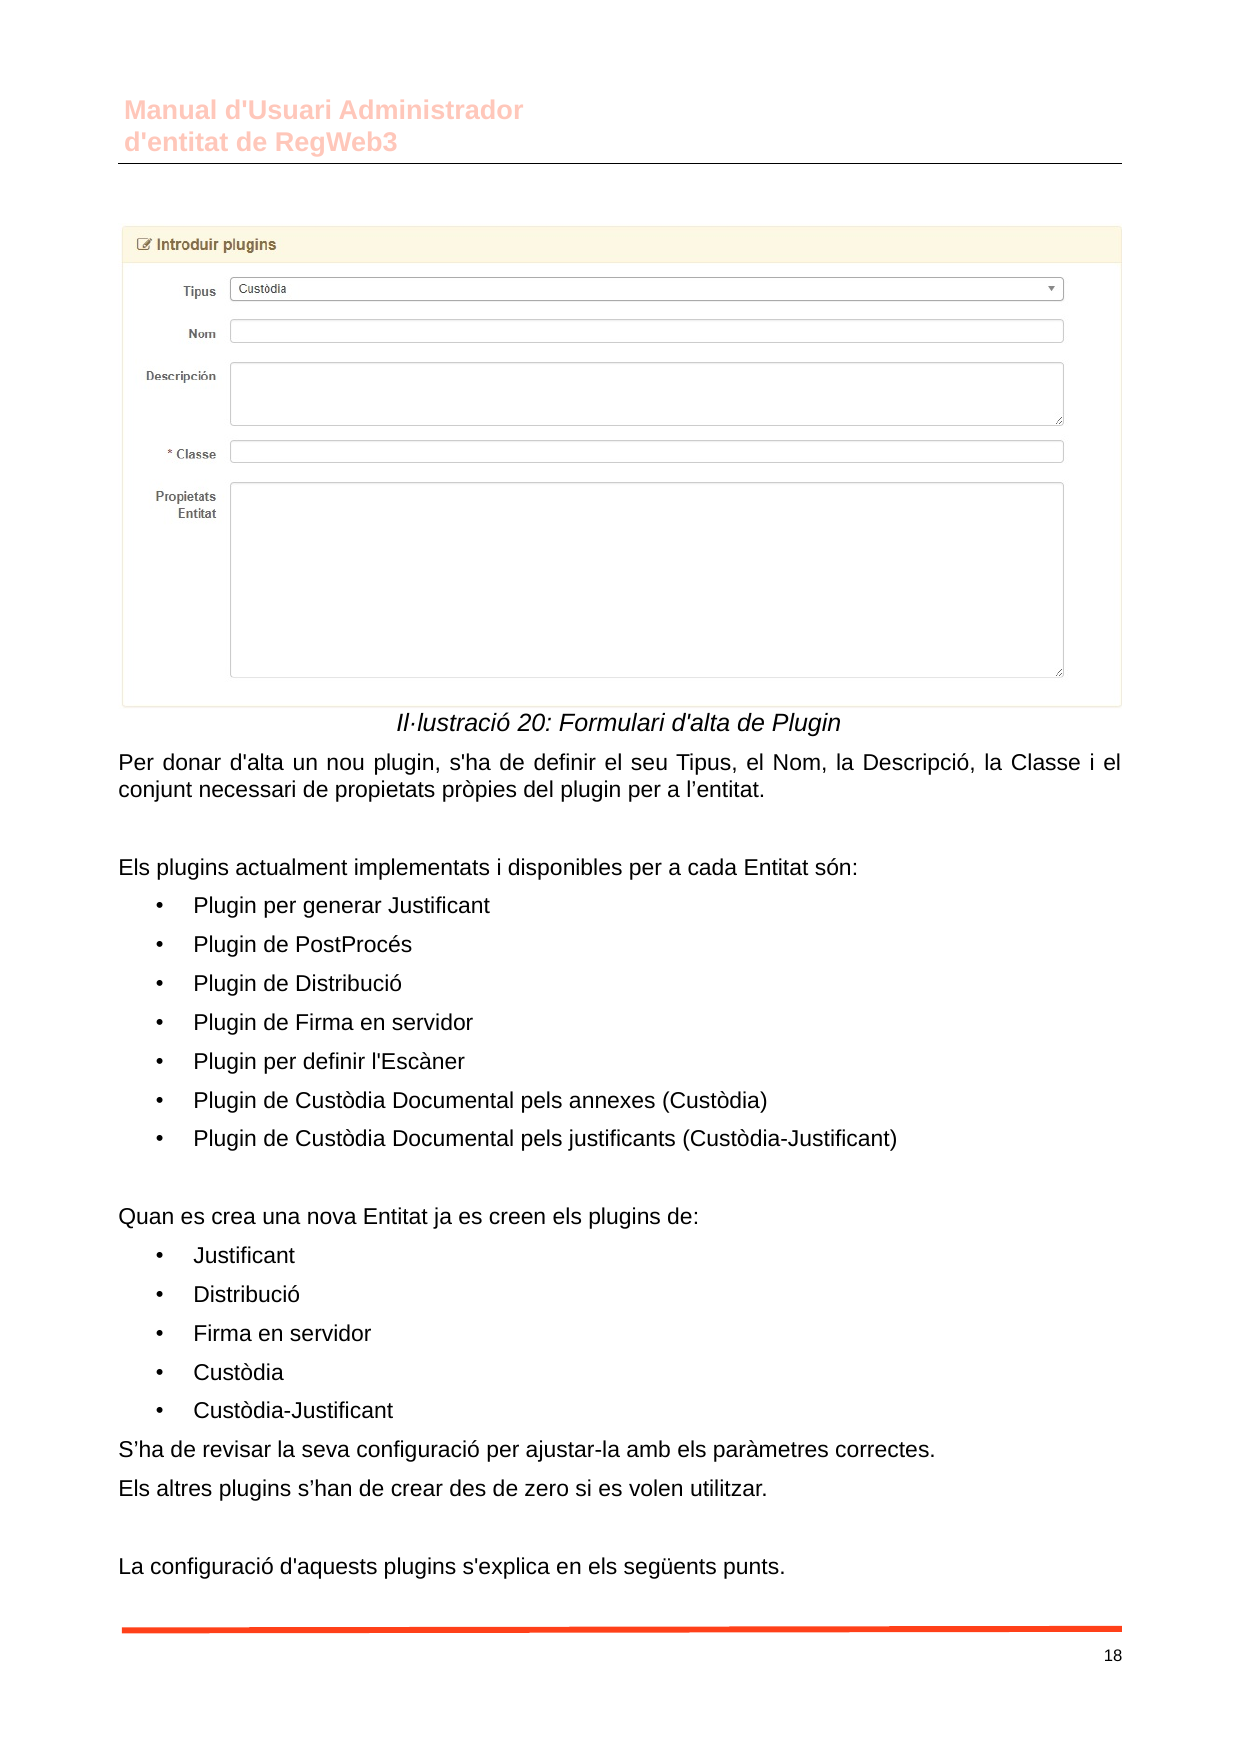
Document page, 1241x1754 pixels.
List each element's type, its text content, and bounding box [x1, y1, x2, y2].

list Custòdia-Justificant [156, 1397, 1122, 1424]
list Plugin de Distribució [156, 970, 1122, 996]
list Custòdia [156, 1358, 1122, 1385]
list Justificant [156, 1242, 1122, 1268]
text Il·lustració 20: Formulari d'alta de Plugin [118, 709, 1122, 737]
text Els plugins actualment implementats i disponibles per a cada Entitat són: [118, 853, 1122, 880]
picture [118, 223, 1123, 709]
list Distribució [156, 1281, 1122, 1307]
text Quan es crea una nova Entitat ja es creen els plugins de: [118, 1203, 1122, 1229]
list Firma en servidor [156, 1320, 1122, 1346]
list Plugin per definir l'Escàner [156, 1048, 1122, 1074]
list Plugin de Custòdia Documental pels annexes (Custòdia) [156, 1087, 1122, 1113]
text Els altres plugins s’han de crear des de zero si es volen utilitzar. [118, 1475, 1122, 1501]
list Plugin de PostProcés [156, 931, 1122, 957]
text La configuració d'aquests plugins s'explica en els següents punts. [118, 1553, 1122, 1579]
text Per donar d'alta un nou plugin, s'ha de definir el seu Tipus, el Nom, la Descripció, la Classe i el conjunt necessari de propietats pròpies del plugin per a l’entitat. [118, 749, 1122, 802]
list Plugin per generar Justificant [156, 892, 1122, 919]
list Plugin de Custòdia Documental pels justificants (Custòdia-Justificant) [156, 1125, 1122, 1152]
text S’ha de revisar la seva configuració per ajustar-la amb els paràmetres correctes. [118, 1436, 1122, 1463]
list Plugin de Firma en servidor [156, 1009, 1122, 1035]
